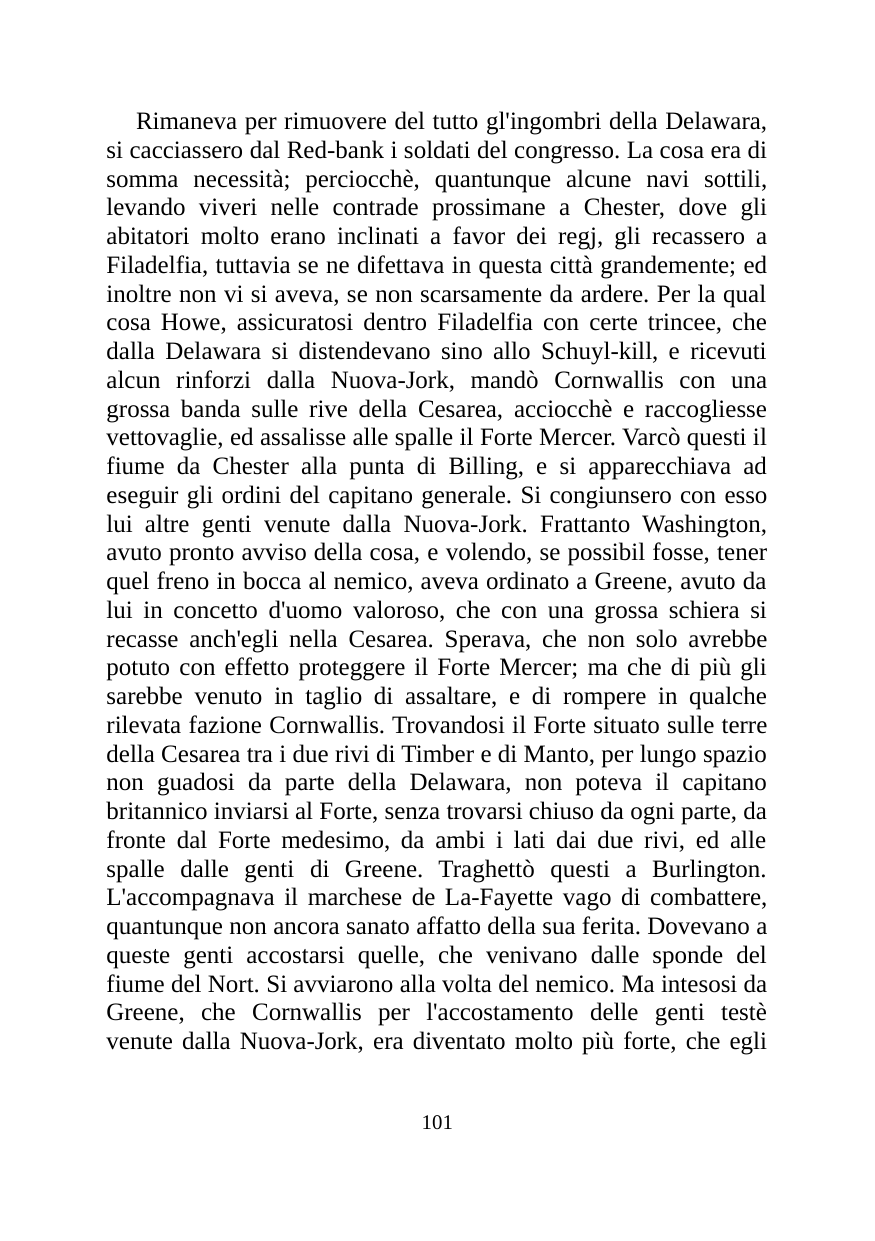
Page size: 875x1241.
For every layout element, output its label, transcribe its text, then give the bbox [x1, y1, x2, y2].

text Rimaneva per rimuovere del tutto gl'ingombri della Delawara, si cacciassero dal Red-bank i soldati del congresso. La cosa era di somma necessità; perciocchè, quantunque alcune navi sottili, levando viveri nelle contrade prossimane a Chester, dove gli abitatori molto erano inclinati a favor dei regj, gli recassero a Filadelfia, tuttavia se ne difettava in questa città grandemente; ed inoltre non vi si aveva, se non scarsamente da ardere. Per la qual cosa Howe, assicuratosi dentro Filadelfia con certe trincee, che dalla Delawara si distendevano sino allo Schuyl-kill, e ricevuti alcun rinforzi dalla Nuova-Jork, mandò Cornwallis con una grossa banda sulle rive della Cesarea, acciocchè e raccogliesse vettovaglie, ed assalisse alle spalle il Forte Mercer. Varcò questi il fiume da Chester alla punta di Billing, e si apparecchiava ad eseguir gli ordini del capitano generale. Si congiunsero con esso lui altre genti venute dalla Nuova-Jork. Frattanto Washington, avuto pronto avviso della cosa, e volendo, se possibil fosse, tener quel freno in bocca al nemico, aveva ordinato a Greene, avuto da lui in concetto d'uomo valoroso, che con una grossa schiera si recasse anch'egli nella Cesarea. Sperava, che non solo avrebbe potuto con effetto proteggere il Forte Mercer; ma che di più gli sarebbe venuto in taglio di assaltare, e di rompere in qualche rilevata fazione Cornwallis. Trovandosi il Forte situato sulle terre della Cesarea tra i due rivi di Timber e di Manto, per lungo spazio non guadosi da parte della Delawara, non poteva il capitano britannico inviarsi al Forte, senza trovarsi chiuso da ogni parte, da fronte dal Forte medesimo, da ambi i lati dai due rivi, ed alle spalle dalle genti di Greene. Traghettò questi a Burlington. L'accompagnava il marchese de La-Fayette vago di combattere, quantunque non ancora sanato affatto della sua ferita. Dovevano a queste genti accostarsi quelle, che venivano dalle sponde del fiume del Nort. Si avviarono alla volta del nemico. Ma intesosi da Greene, che Cornwallis per l'accostamento delle genti testè venute dalla Nuova-Jork, era diventato molto più forte, che egli [106, 106, 768, 1055]
